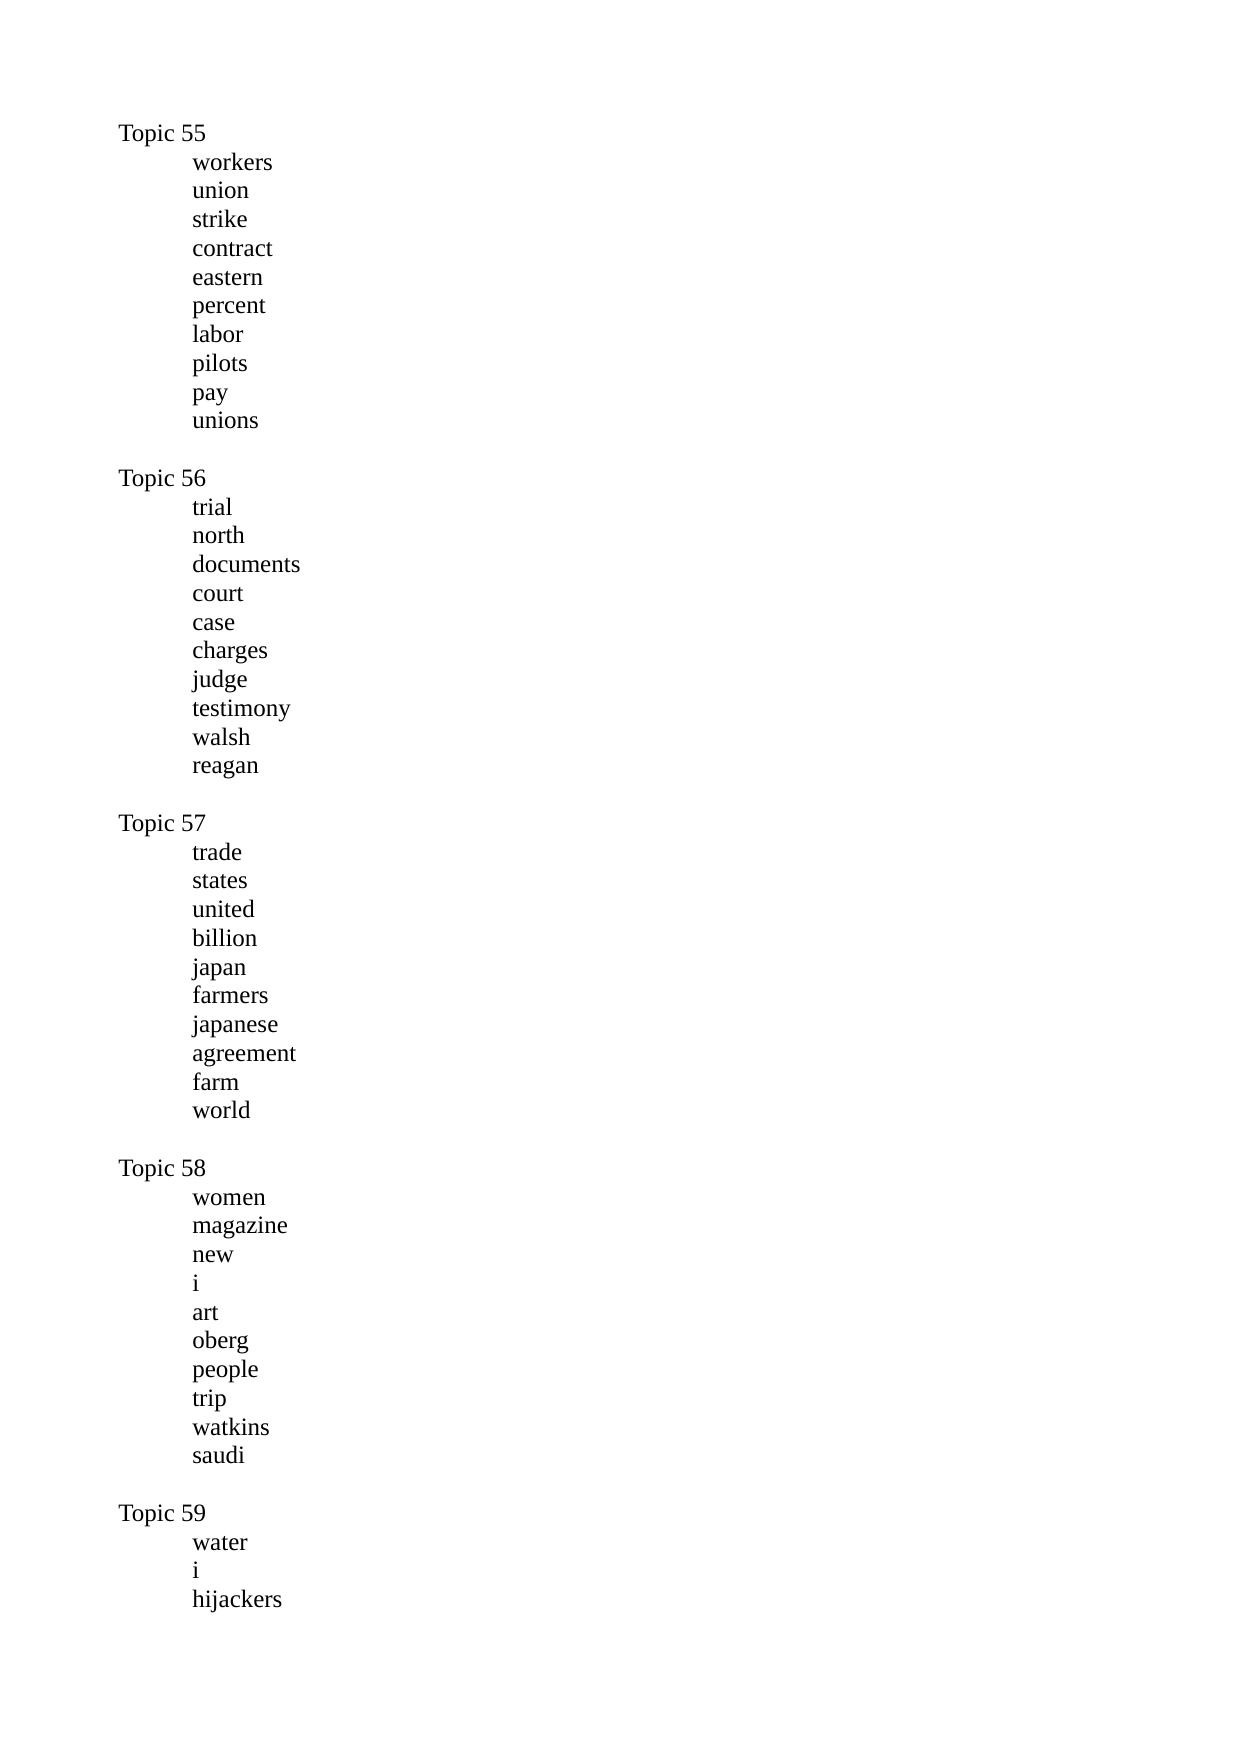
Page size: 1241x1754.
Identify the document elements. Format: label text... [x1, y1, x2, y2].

text oberg [118, 1326, 1122, 1354]
text labor [118, 319, 1122, 348]
text agreement [118, 1038, 1122, 1067]
text new [118, 1239, 1122, 1268]
text strike [118, 204, 1122, 233]
text court [118, 578, 1122, 607]
text hijackers [118, 1584, 1122, 1613]
text billion [118, 923, 1122, 952]
text Topic 58 [118, 1153, 1122, 1182]
text water [118, 1527, 1122, 1556]
text trade [118, 837, 1122, 866]
text japan [118, 952, 1122, 981]
text magazine [118, 1211, 1122, 1239]
text judge [118, 664, 1122, 693]
text Topic 59 [118, 1498, 1122, 1527]
text united [118, 894, 1122, 923]
text watkins [118, 1412, 1122, 1441]
text Topic 56 [118, 463, 1122, 492]
text case [118, 607, 1122, 636]
text union [118, 176, 1122, 204]
text trip [118, 1383, 1122, 1412]
text percent [118, 291, 1122, 319]
text farmers [118, 981, 1122, 1009]
text states [118, 866, 1122, 894]
text world [118, 1096, 1122, 1124]
text north [118, 521, 1122, 549]
text reagan [118, 751, 1122, 779]
text japanese [118, 1009, 1122, 1038]
text contract [118, 233, 1122, 262]
text pay [118, 377, 1122, 406]
text Topic 57 [118, 808, 1122, 837]
text eastern [118, 262, 1122, 291]
text documents [118, 549, 1122, 578]
text pilots [118, 348, 1122, 377]
text art [118, 1297, 1122, 1326]
text testimony [118, 693, 1122, 722]
text charges [118, 636, 1122, 664]
text unions [118, 406, 1122, 434]
text farm [118, 1067, 1122, 1096]
text women [118, 1182, 1122, 1211]
text i [118, 1556, 1122, 1584]
text trial [118, 492, 1122, 521]
text people [118, 1354, 1122, 1383]
text walsh [118, 722, 1122, 751]
text i [118, 1268, 1122, 1297]
text Topic 55 [118, 118, 1122, 147]
text saudi [118, 1441, 1122, 1469]
text workers [118, 147, 1122, 176]
